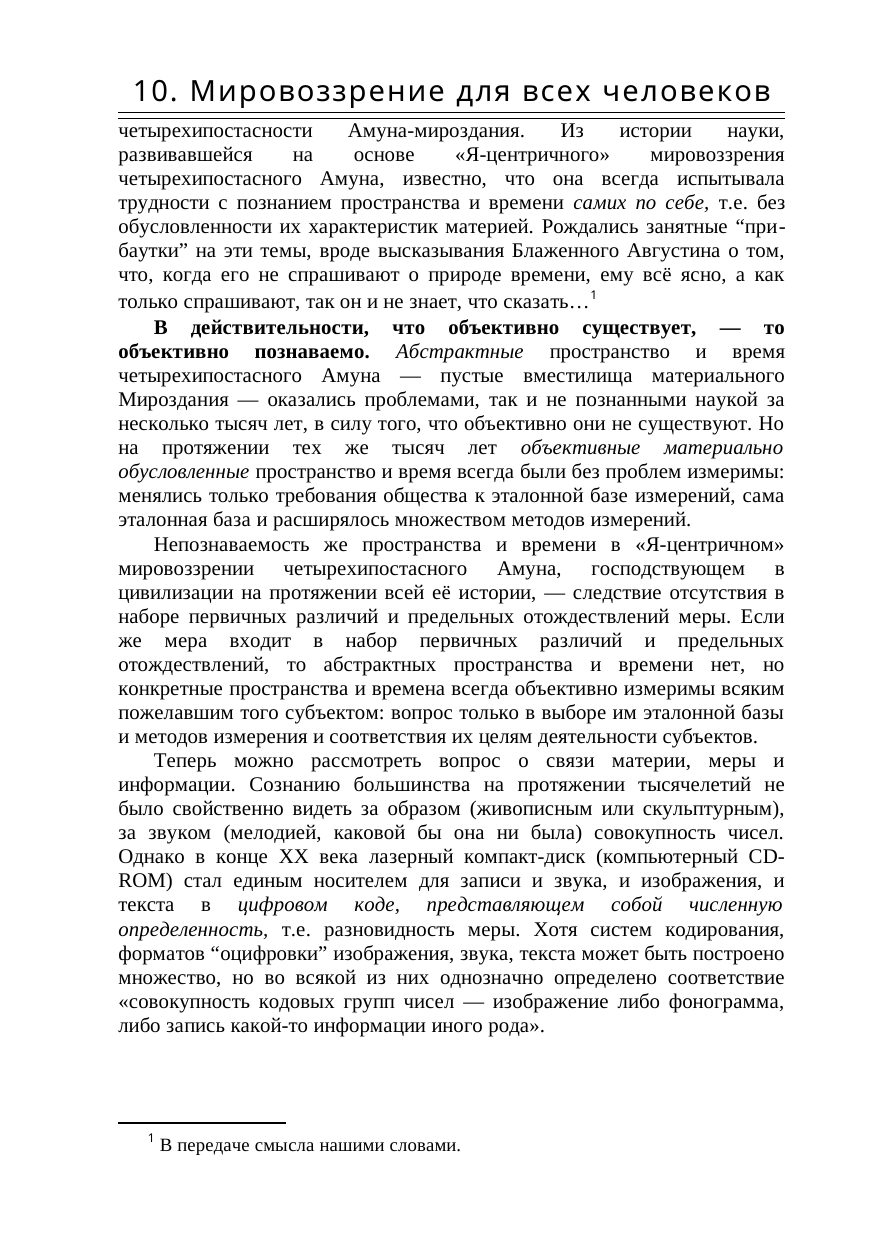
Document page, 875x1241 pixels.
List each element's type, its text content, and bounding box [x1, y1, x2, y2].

text четырехипостасности Амуна-мироздания. Из истории науки, развивавшейся на основе «Я-центричного» мировоззрения четырехипостасного Амуна, известно, что она всегда испытывала трудности с познанием пространства и времени самих по себе, т.е. без обусловленности их характеристик материей. Рождались занятные “при­баут­ки” на эти темы, вроде высказывания Блаженного Августина о том, что, когда его не спрашивают о природе времени, ему всё ясно, а как только спрашивают, так он и не знает, что сказать… [118, 119, 785, 315]
text В передаче смысла нашими словами. [118, 1129, 785, 1157]
text Непознаваемость же пространства и времени в «Я-центричном» мировоззрении четырехипостасного Амуна, господствующем в цивилизации на протяжении всей её истории, — следствие отсутствия в наборе первичных различий и предельных отождествлений меры. Если же мера входит в набор первичных различий и предельных отождествлений, то абстрактных пространства и времени нет, но конкретные пространства и времена всегда объективно измеримы всяким пожелавшим того субъектом: вопрос только в выборе им эталонной базы и методов измерения и соответствия их целям деятельности субъектов. [118, 531, 785, 748]
text В действительнос­ти, что объективно существует, — то объективно познаваемо. Абстрактные пространство и время четырехипостасного Амуна — пустые вместилища материального Мироздания — оказались проблемами, так и не познанными наукой за несколько тысяч лет, в силу того, что объективно они не существуют. Но на протяжении тех же тысяч лет объективные материально обусловленные пространство и время всегда были без проблем измеримы: менялись только требования общества к эталонной базе измерений, сама эталонная база и расширялось множеством методов измерений. [118, 315, 785, 531]
text Теперь можно рассмотреть вопрос о связи материи, меры и информации. Сознанию большинства на протяжении тысячелетий не было свойственно видеть за образом (живописным или скульптурным), за зву­ком (мелодией, каковой бы она ни была) совокупность чисел. Однако в конце ХХ века лазерный компакт-диск (компьютерный CD-ROM) стал единым носителем для записи и звука, и изображения, и текста в цифровом коде, представляющем собой численную определенность, т.е. разновидность меры. Хотя систем кодирования, форматов “оцифровки” изображения, звука, текста может быть построено множество, но во всякой из них однозначно определено соответствие «совокупность кодовых групп чисел — изображение либо фонограмма, либо запись какой-то информации иного рода». [118, 748, 785, 1037]
